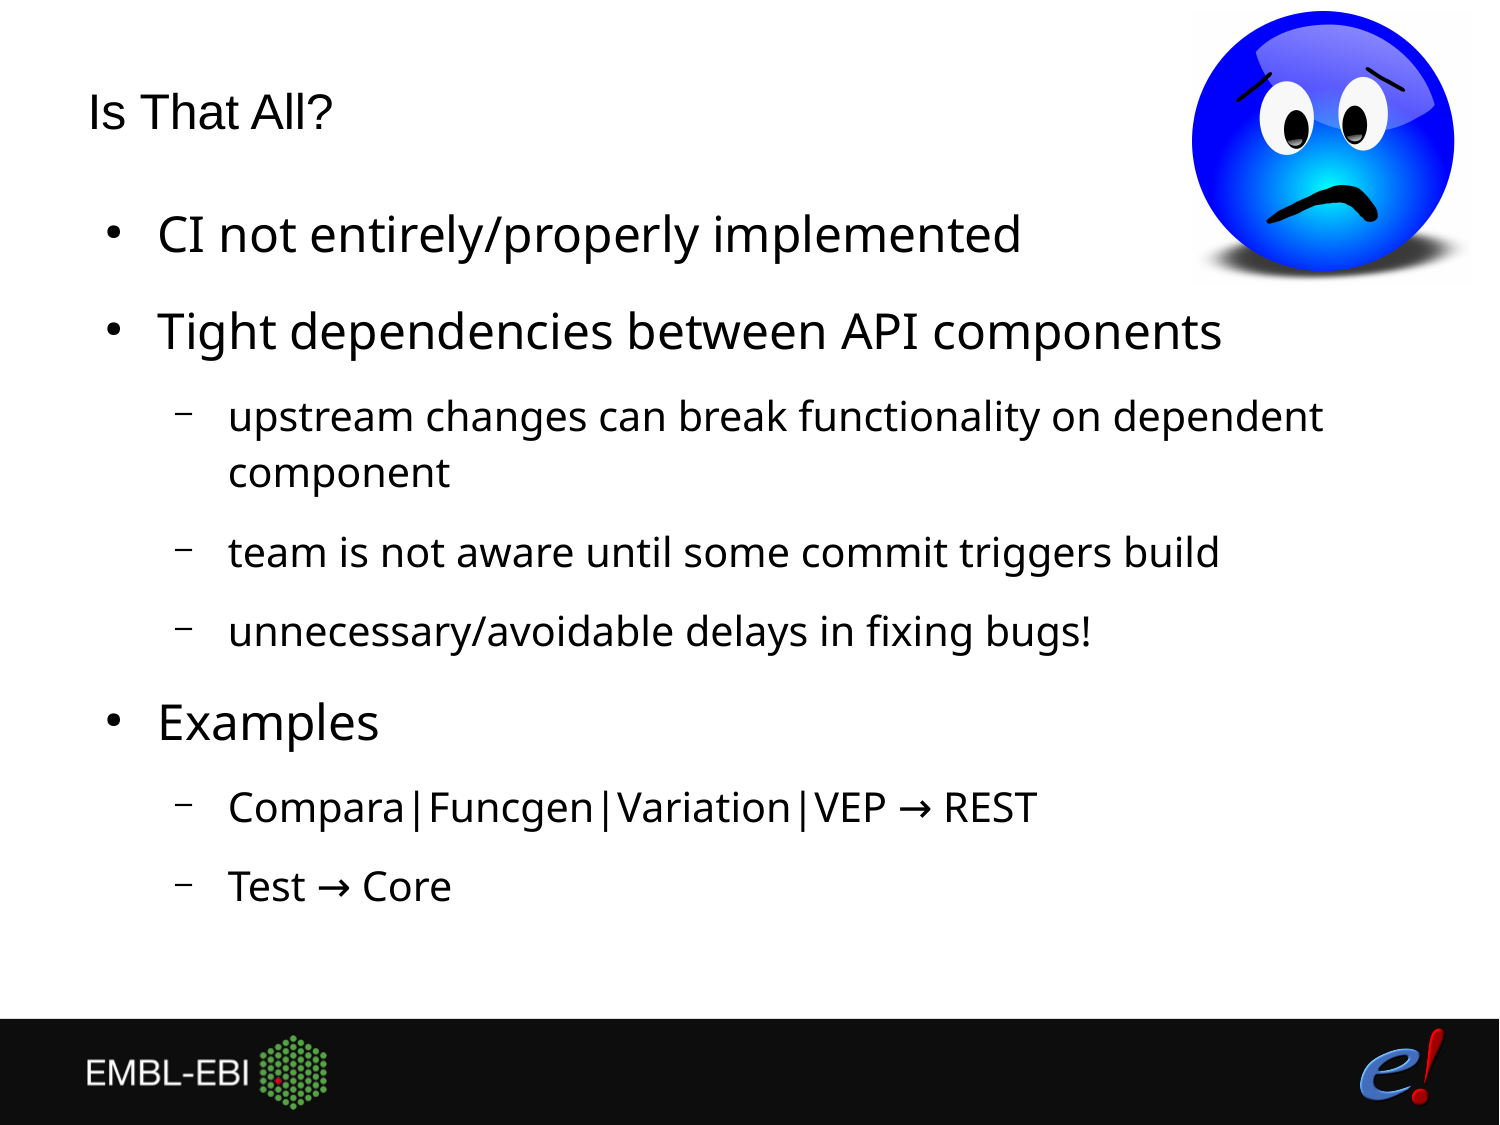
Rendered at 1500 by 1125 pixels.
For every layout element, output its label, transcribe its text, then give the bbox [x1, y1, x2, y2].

title Is That All? [87, 50, 1192, 175]
picture [1357, 1026, 1448, 1112]
picture [87, 1035, 327, 1110]
picture [1192, 11, 1473, 286]
list CI not entirely/properly implemented Tight dependencies between API components upstream changes can break functionality on dependent component team is not aware until some commit triggers build unnecessary/avoidable delays in fixing bugs! Examples Compara|Funcgen|Variation|VEP → REST Test → Core [87, 200, 1425, 914]
